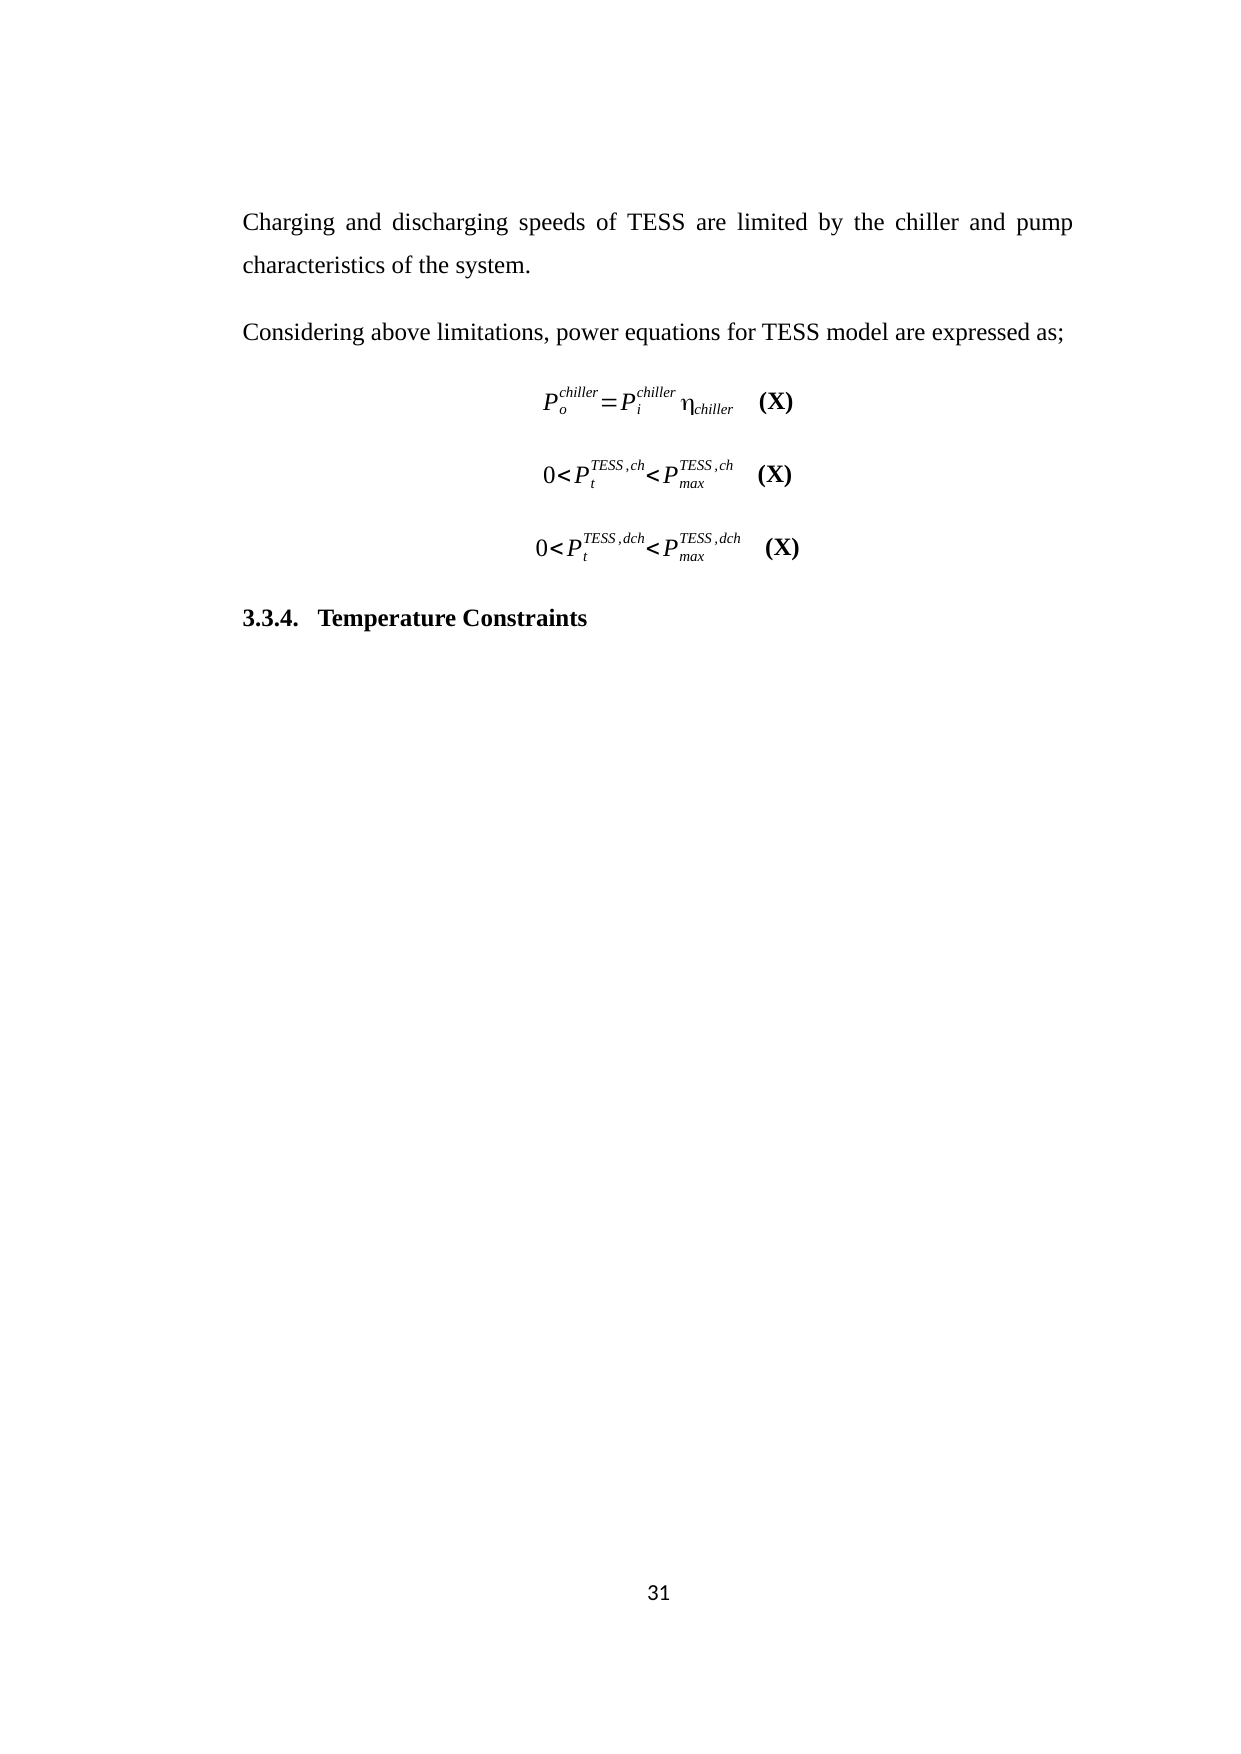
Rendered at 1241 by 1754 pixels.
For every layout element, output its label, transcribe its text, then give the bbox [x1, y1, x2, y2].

text (X) [242, 457, 1075, 492]
text (X) [242, 530, 1075, 565]
text Considering above limitations, power equations for TESS model are expressed as; [242, 317, 1075, 346]
subtitle Temperature Constraints [242, 603, 1075, 632]
text (X) [242, 384, 1075, 419]
text Charging and discharging speeds of TESS are limited by the chiller and pump characteristics of the system. [242, 207, 1075, 279]
